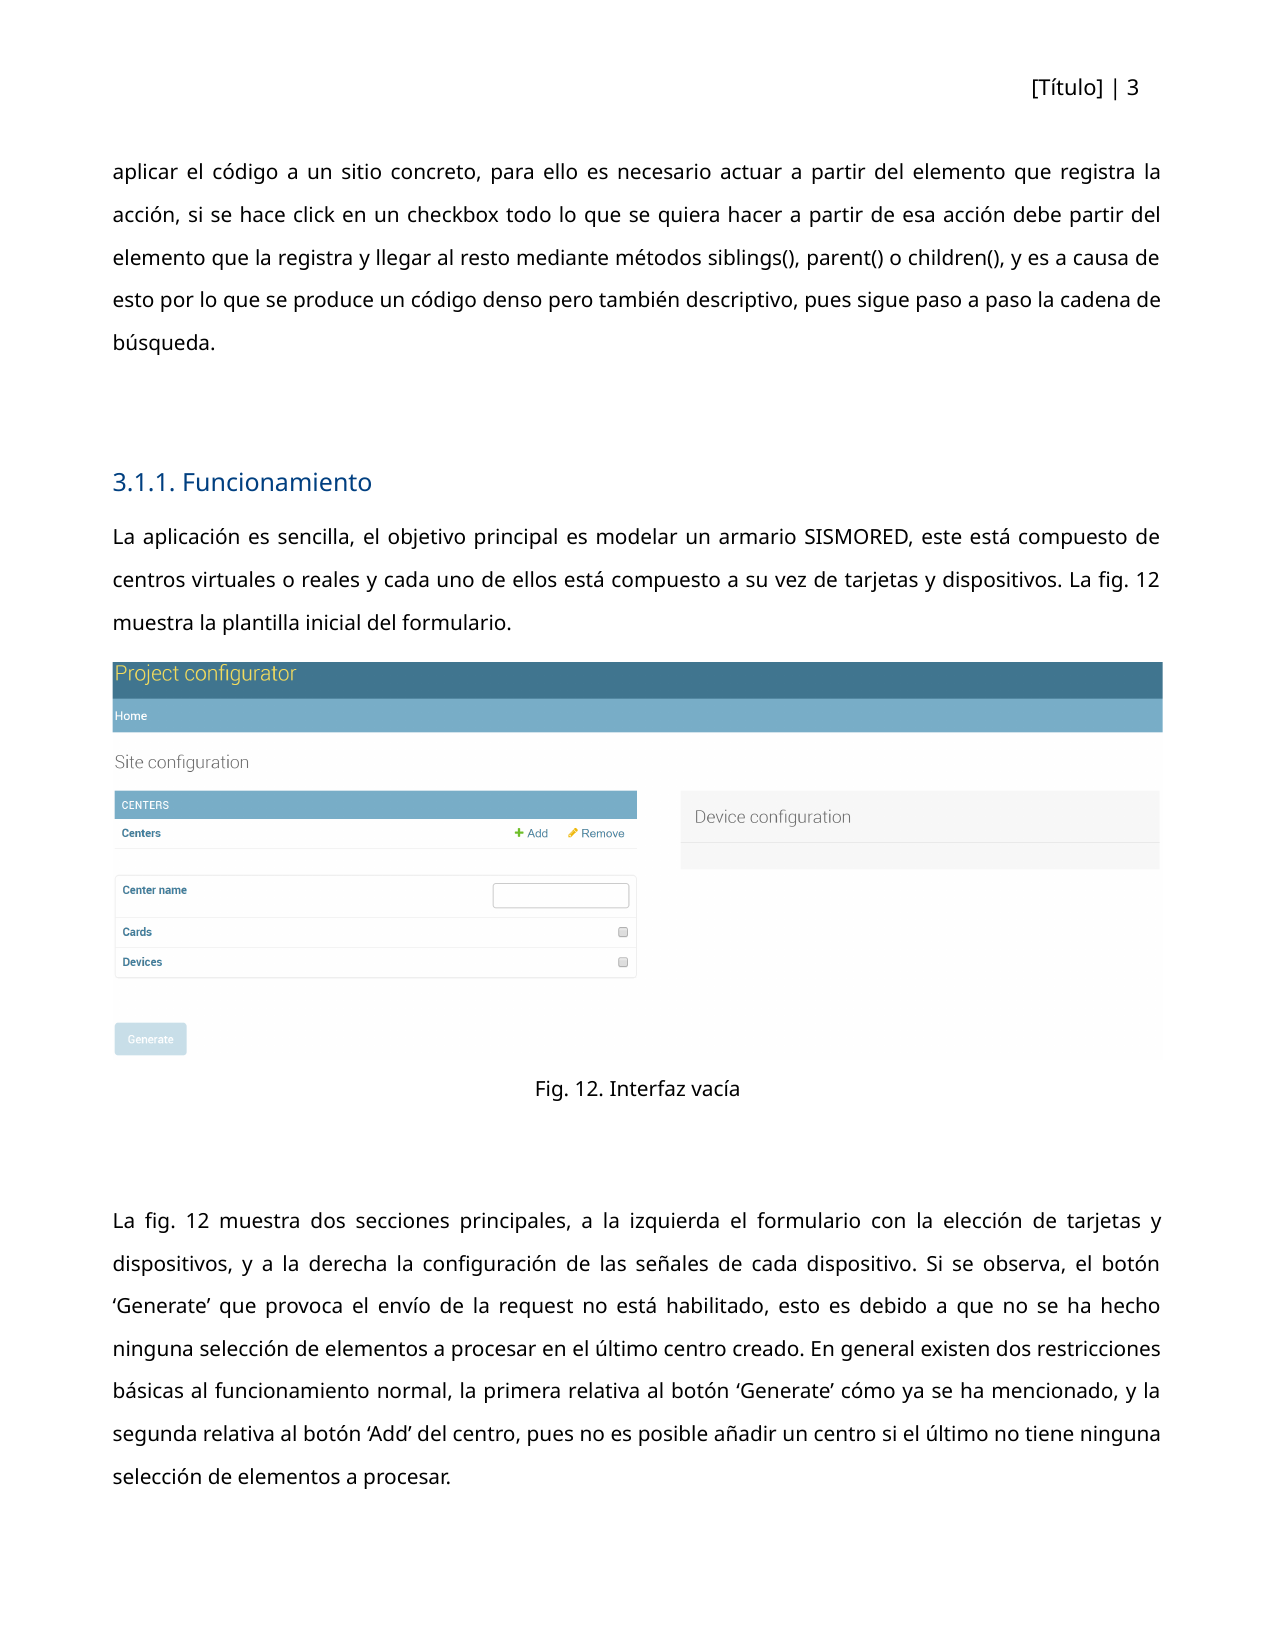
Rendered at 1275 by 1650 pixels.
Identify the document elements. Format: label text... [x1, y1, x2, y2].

text La aplicación es sencilla, el objetivo principal es modelar un armario SISMORED, este está compuesto de centros virtuales o reales y cada uno de ellos está compuesto a su vez de tarjetas y dispositivos. La fig. 12 muestra la plantilla inicial del formulario. [112, 522, 1162, 636]
subtitle 3.1.1. Funcionamiento [112, 465, 1162, 499]
picture [112, 662, 1163, 1060]
text La fig. 12 muestra dos secciones principales, a la izquierda el formulario con la elección de tarjetas y dispositivos, y a la derecha la configuración de las señales de cada dispositivo. Si se observa, el botón ‘Generate’ que provoca el envío de la request no está habilitado, esto es debido a que no se ha hecho ninguna selección de elementos a procesar en el último centro creado. En general existen dos restricciones básicas al funcionamiento normal, la primera relativa al botón ‘Generate’ cómo ya se ha mencionado, y la segunda relativa al botón ‘Add’ del centro, pues no es posible añadir un centro si el último no tiene ninguna selección de elementos a procesar. [112, 1206, 1162, 1490]
text aplicar el código a un sitio concreto, para ello es necesario actuar a partir del elemento que registra la acción, si se hace click en un checkbox todo lo que se quiera hacer a partir de esa acción debe partir del elemento que la registra y llegar al resto mediante métodos siblings(), parent() o children(), y es a causa de esto por lo que se produce un código denso pero también descriptivo, pues sigue paso a paso la cadena de búsqueda. [112, 157, 1162, 356]
text Fig. 12. Interfaz vacía [112, 1060, 1162, 1102]
